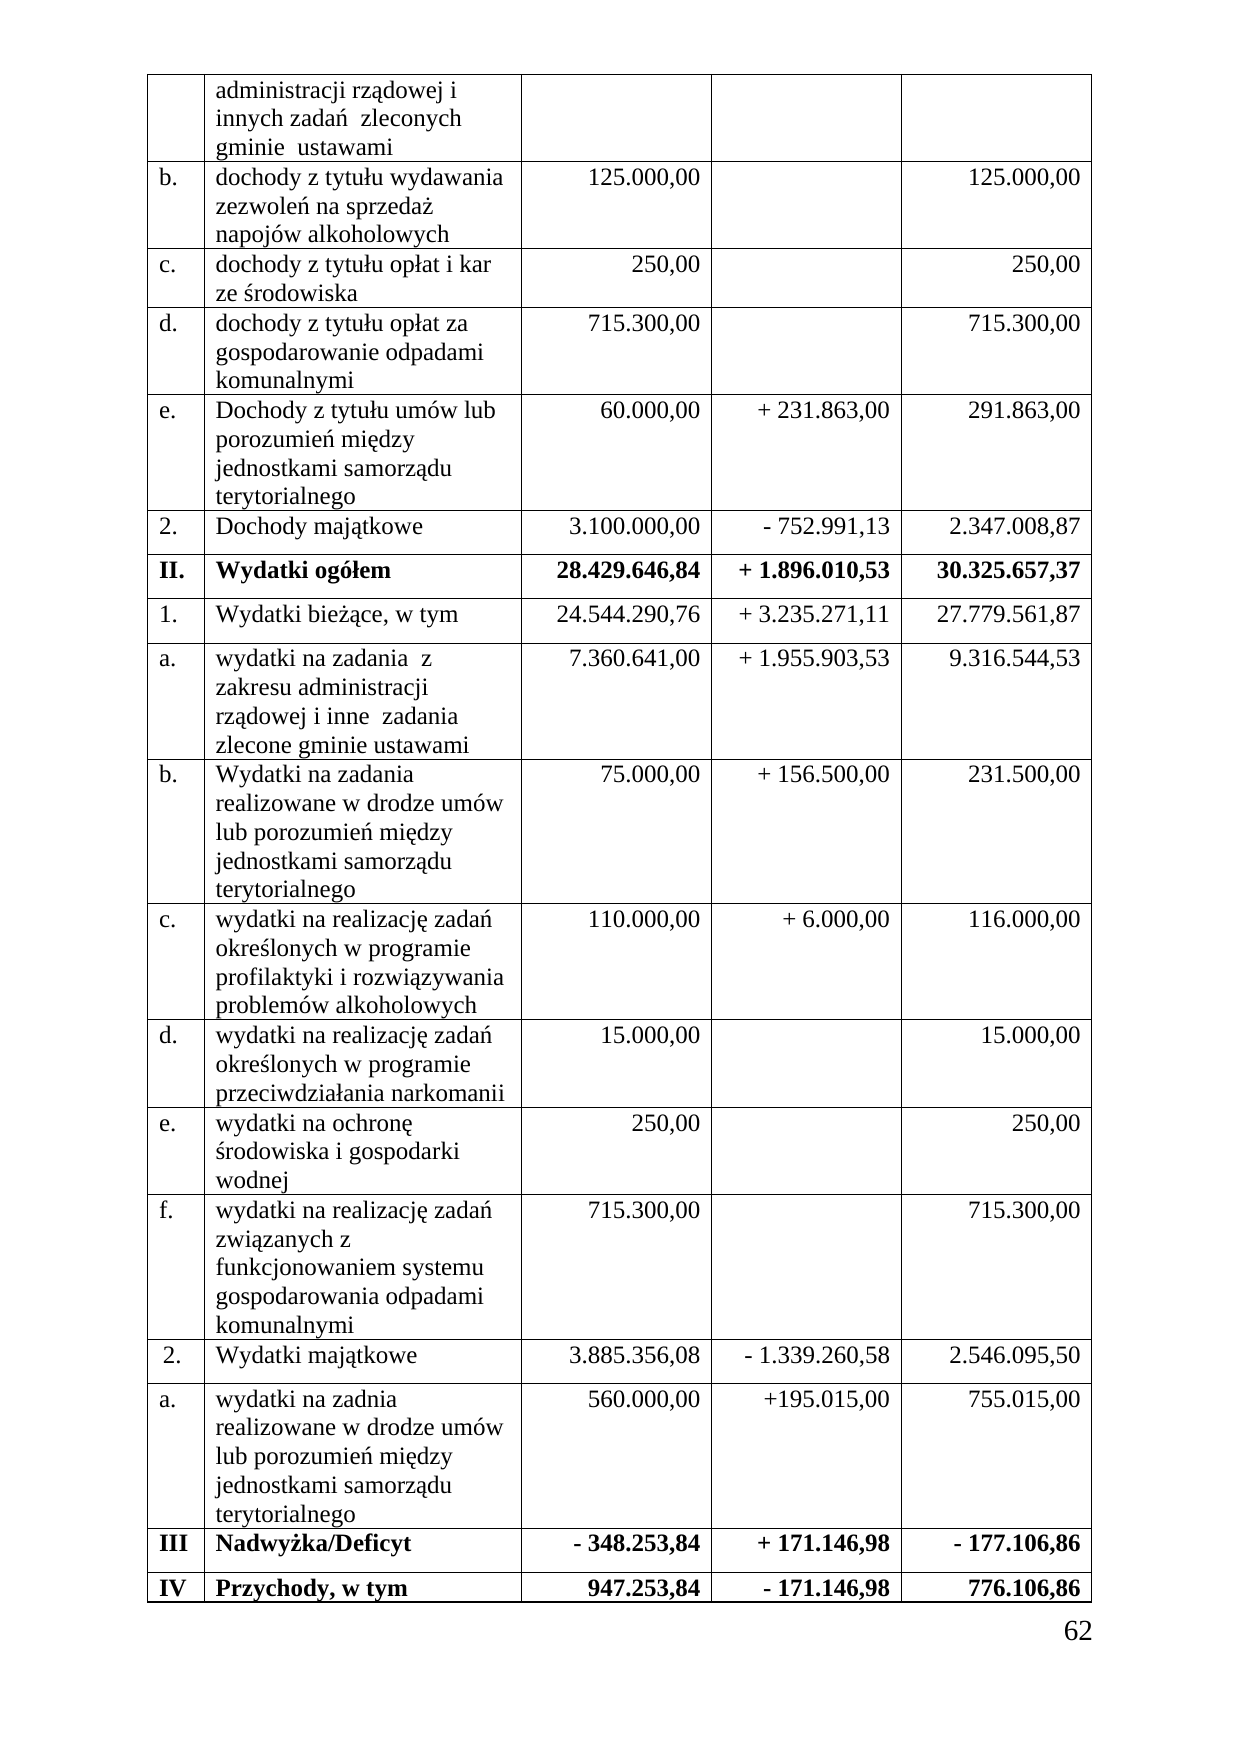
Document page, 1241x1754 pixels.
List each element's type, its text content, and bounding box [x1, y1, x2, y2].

table_cell Wydatki na zadania realizowane w drodze umów lub porozumień między jednostkami samorządu terytorialnego [205, 760, 521, 903]
table_cell 60.000,00 [522, 395, 711, 510]
table_cell 250,00 [902, 249, 1091, 307]
table_cell + 171.146,98 [712, 1529, 901, 1572]
table_cell 2.347.008,87 [902, 511, 1091, 554]
table_cell d. [148, 1020, 204, 1107]
table_cell wydatki na realizację zadań związanych z funkcjonowaniem systemu gospodarowania odpadami komunalnymi [205, 1195, 521, 1339]
table_cell + 231.863,00 [712, 395, 901, 510]
table_cell 28.429.646,84 [522, 555, 711, 598]
table_cell Wydatki majątkowe [205, 1340, 521, 1383]
table_cell - 177.106,86 [902, 1529, 1091, 1572]
table_cell [522, 75, 711, 161]
table_cell 291.863,00 [902, 395, 1091, 510]
table_cell c. [148, 904, 204, 1019]
table_cell 776.106,86 [902, 1573, 1091, 1601]
table_cell + 1.896.010,53 [712, 555, 901, 598]
table_cell Wydatki ogółem [205, 555, 521, 598]
table_cell wydatki na zadnia realizowane w drodze umów lub porozumień między jednostkami samorządu terytorialnego [205, 1384, 521, 1527]
table_cell [712, 162, 901, 248]
table_cell 560.000,00 [522, 1384, 711, 1527]
table_cell 715.300,00 [522, 1195, 711, 1339]
table_cell 947.253,84 [522, 1573, 711, 1601]
table_cell 250,00 [522, 249, 711, 307]
table_cell administracji rządowej i innych zadań zleconych gminie ustawami [205, 75, 521, 161]
table_cell - 752.991,13 [712, 511, 901, 554]
table_cell [712, 1020, 901, 1107]
table_cell 250,00 [902, 1108, 1091, 1194]
table_cell 15.000,00 [902, 1020, 1091, 1107]
table_cell 250,00 [522, 1108, 711, 1194]
table_cell [712, 249, 901, 307]
table_cell 1. [148, 599, 204, 642]
table_cell dochody z tytułu opłat za gospodarowanie odpadami komunalnymi [205, 308, 521, 394]
table_cell [902, 75, 1091, 161]
table_cell 3.885.356,08 [522, 1340, 711, 1383]
table_cell +195.015,00 [712, 1384, 901, 1527]
table_cell 715.300,00 [902, 308, 1091, 394]
table_cell e. [148, 1108, 204, 1194]
table_cell + 6.000,00 [712, 904, 901, 1019]
table_cell 24.544.290,76 [522, 599, 711, 642]
table_cell 15.000,00 [522, 1020, 711, 1107]
table_cell Wydatki bieżące, w tym [205, 599, 521, 642]
table_cell wydatki na realizację zadań określonych w programie przeciwdziałania narkomanii [205, 1020, 521, 1107]
table_cell 3.100.000,00 [522, 511, 711, 554]
table_cell 75.000,00 [522, 760, 711, 903]
table_cell + 3.235.271,11 [712, 599, 901, 642]
table_cell [712, 75, 901, 161]
table_cell - 348.253,84 [522, 1529, 711, 1572]
table_cell 30.325.657,37 [902, 555, 1091, 598]
table_cell 125.000,00 [902, 162, 1091, 248]
table_cell b. [148, 760, 204, 903]
table_cell [712, 1195, 901, 1339]
table_cell [712, 308, 901, 394]
table_cell wydatki na realizację zadań określonych w programie profilaktyki i rozwiązywania problemów alkoholowych [205, 904, 521, 1019]
table_cell wydatki na ochronę środowiska i gospodarki wodnej [205, 1108, 521, 1194]
table_cell c. [148, 249, 204, 307]
table_cell Dochody z tytułu umów lub porozumień między jednostkami samorządu terytorialnego [205, 395, 521, 510]
table_cell Przychody, w tym [205, 1573, 521, 1601]
table_cell 9.316.544,53 [902, 644, 1091, 758]
table_cell + 1.955.903,53 [712, 644, 901, 758]
table_cell 125.000,00 [522, 162, 711, 248]
table_cell 2. [148, 1340, 204, 1383]
table_cell 7.360.641,00 [522, 644, 711, 758]
table_cell a. [148, 1384, 204, 1527]
table_cell f. [148, 1195, 204, 1339]
table_cell III [148, 1529, 204, 1572]
table_cell 2. [148, 511, 204, 554]
table_cell Nadwyżka/Deficyt [205, 1529, 521, 1572]
table_cell 27.779.561,87 [902, 599, 1091, 642]
table_cell IV [148, 1573, 204, 1601]
table_cell b. [148, 162, 204, 248]
table_cell II. [148, 555, 204, 598]
table_cell d. [148, 308, 204, 394]
table_cell 715.300,00 [522, 308, 711, 394]
table_cell 2.546.095,50 [902, 1340, 1091, 1383]
table_cell dochody z tytułu wydawania zezwoleń na sprzedaż napojów alkoholowych [205, 162, 521, 248]
table_cell [712, 1108, 901, 1194]
table_cell Dochody majątkowe [205, 511, 521, 554]
table_cell 116.000,00 [902, 904, 1091, 1019]
table_cell 110.000,00 [522, 904, 711, 1019]
table_cell a. [148, 644, 204, 758]
table_cell - 171.146,98 [712, 1573, 901, 1601]
table_cell wydatki na zadania z zakresu administracji rządowej i inne zadania zlecone gminie ustawami [205, 644, 521, 758]
table_cell [148, 75, 204, 161]
table_cell 231.500,00 [902, 760, 1091, 903]
table_cell dochody z tytułu opłat i kar ze środowiska [205, 249, 521, 307]
table_cell 715.300,00 [902, 1195, 1091, 1339]
table_cell + 156.500,00 [712, 760, 901, 903]
table_cell 755.015,00 [902, 1384, 1091, 1527]
table_cell - 1.339.260,58 [712, 1340, 901, 1383]
table_cell e. [148, 395, 204, 510]
